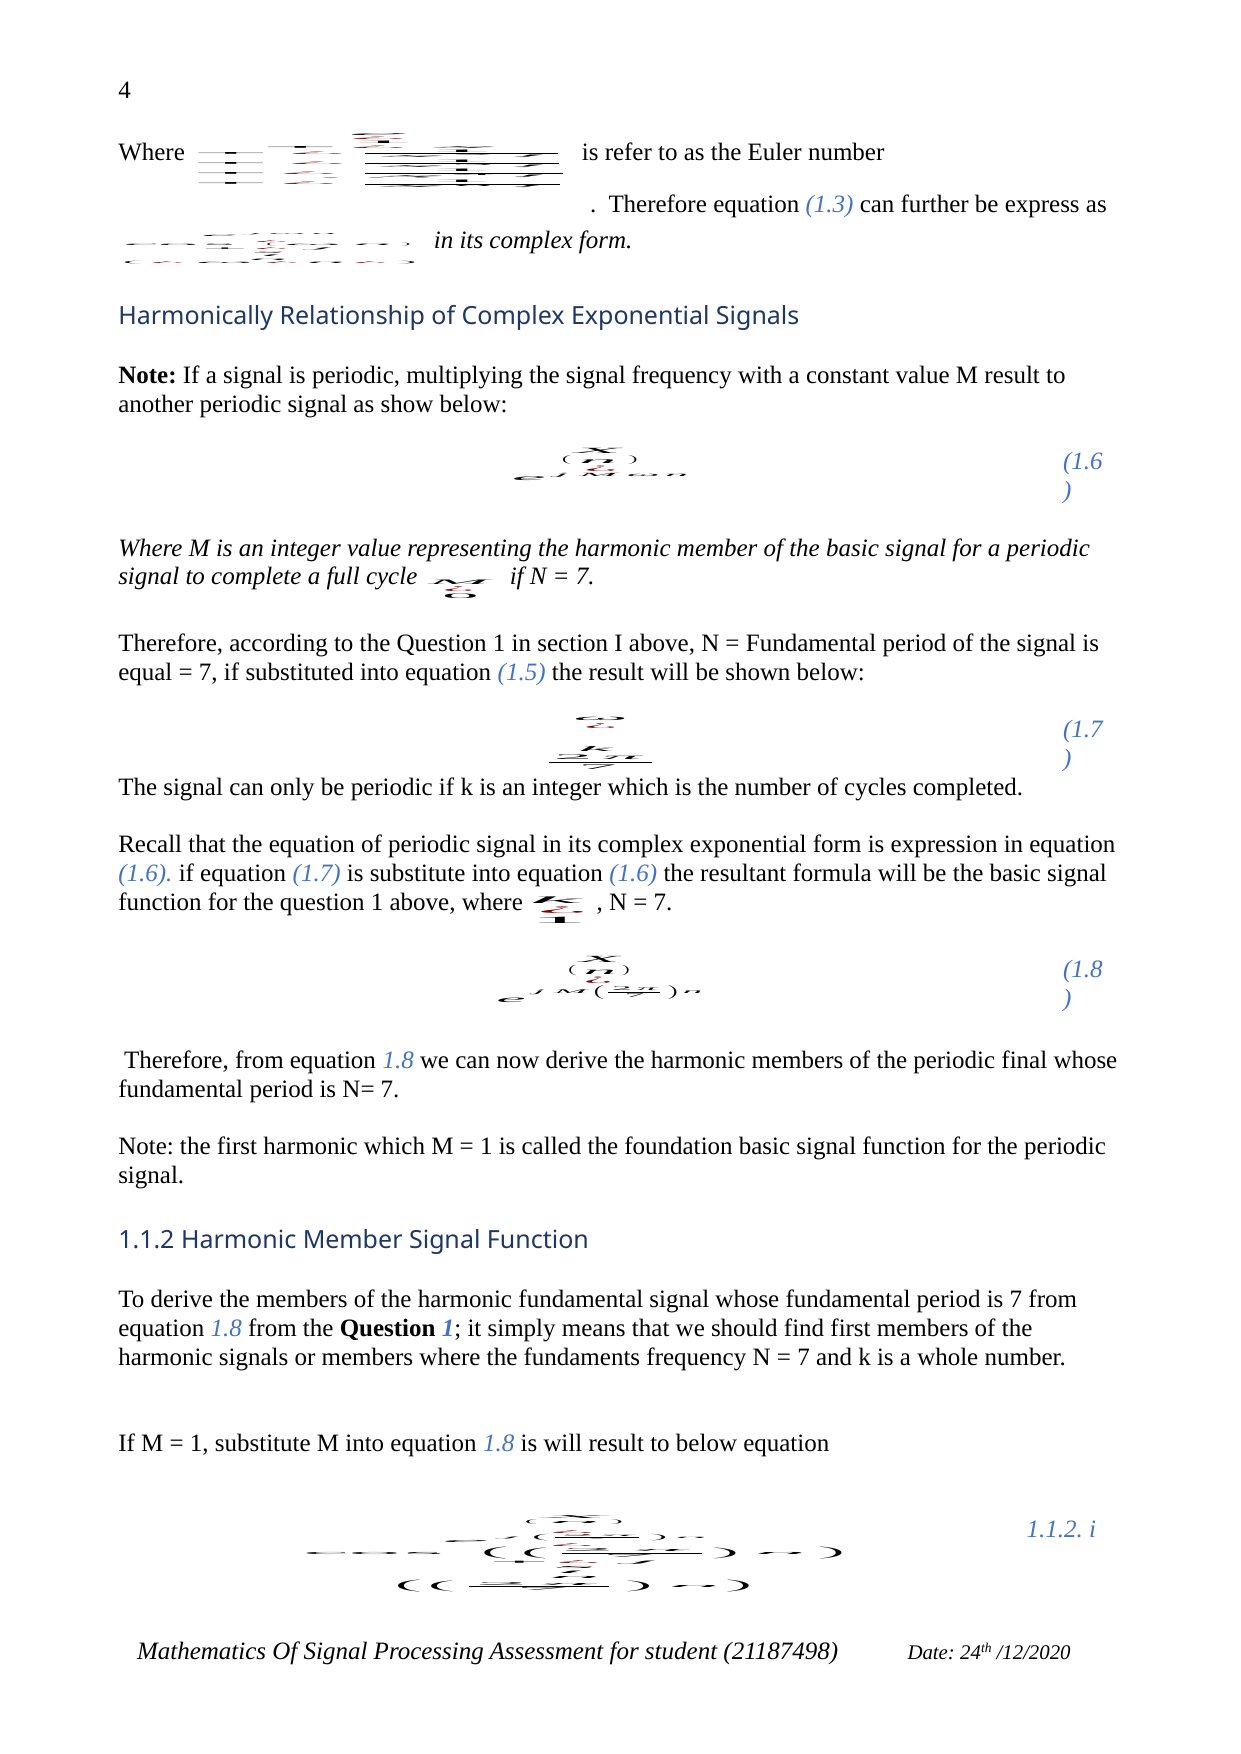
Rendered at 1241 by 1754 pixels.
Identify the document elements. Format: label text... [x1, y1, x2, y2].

table_header (1.7) [1052, 715, 1122, 772]
table_header [147, 954, 1052, 1012]
text If M = 1, substitute M into equation 1.8 is will result to below equation [118, 1428, 1122, 1457]
table_header [147, 446, 1052, 504]
text Therefore, according to the Question 1 in section I above, N = Fundamental period of the signal is equal = 7, if substituted into equation (1.5) the result will be shown below: [118, 628, 1122, 686]
table_header 1.1.2. i [1004, 1515, 1121, 1593]
table_header (1.8) [1052, 954, 1122, 1012]
table_header [118, 1515, 147, 1593]
text Therefore, from equation 1.8 we can now derive the harmonic members of the periodic final whose fundamental period is N= 7. [118, 1045, 1122, 1103]
subtitle Harmonically Relationship of Complex Exponential Signals [118, 297, 1122, 331]
text To derive the members of the harmonic fundamental signal whose fundamental period is 7 from equation 1.8 from the Question 1; it simply means that we should find first members of the harmonic signals or members where the fundaments frequency N = 7 and k is a whole number. [118, 1284, 1122, 1371]
text The signal can only be periodic if k is an integer which is the number of cycles completed. [118, 772, 1122, 801]
table_header [118, 954, 147, 1012]
text Recall that the equation of periodic signal in its complex exponential form is expression in equation (1.6). if equation (1.7) is substitute into equation (1.6) the resultant formula will be the basic signal function for the question 1 above, where , N = 7. [118, 829, 1122, 925]
table_header [118, 715, 147, 772]
text Note: the first harmonic which M = 1 is called the foundation basic signal function for the periodic signal. [118, 1131, 1122, 1189]
table_header [147, 715, 1052, 772]
table_header (1.6) [1052, 446, 1122, 504]
text Where M is an integer value representing the harmonic member of the basic signal for a periodic signal to complete a full cycle if N = 7. [118, 533, 1122, 599]
table_header [118, 446, 147, 504]
table_header [147, 1515, 1003, 1593]
subtitle 1.1.2 Harmonic Member Signal Function [118, 1222, 1122, 1256]
text Where is refer to as the Euler number. Therefore equation (1.3) can further be express as in its complex form. [118, 132, 1122, 264]
text Note: If a signal is periodic, multiplying the signal frequency with a constant value M result to another periodic signal as show below: [118, 360, 1122, 418]
